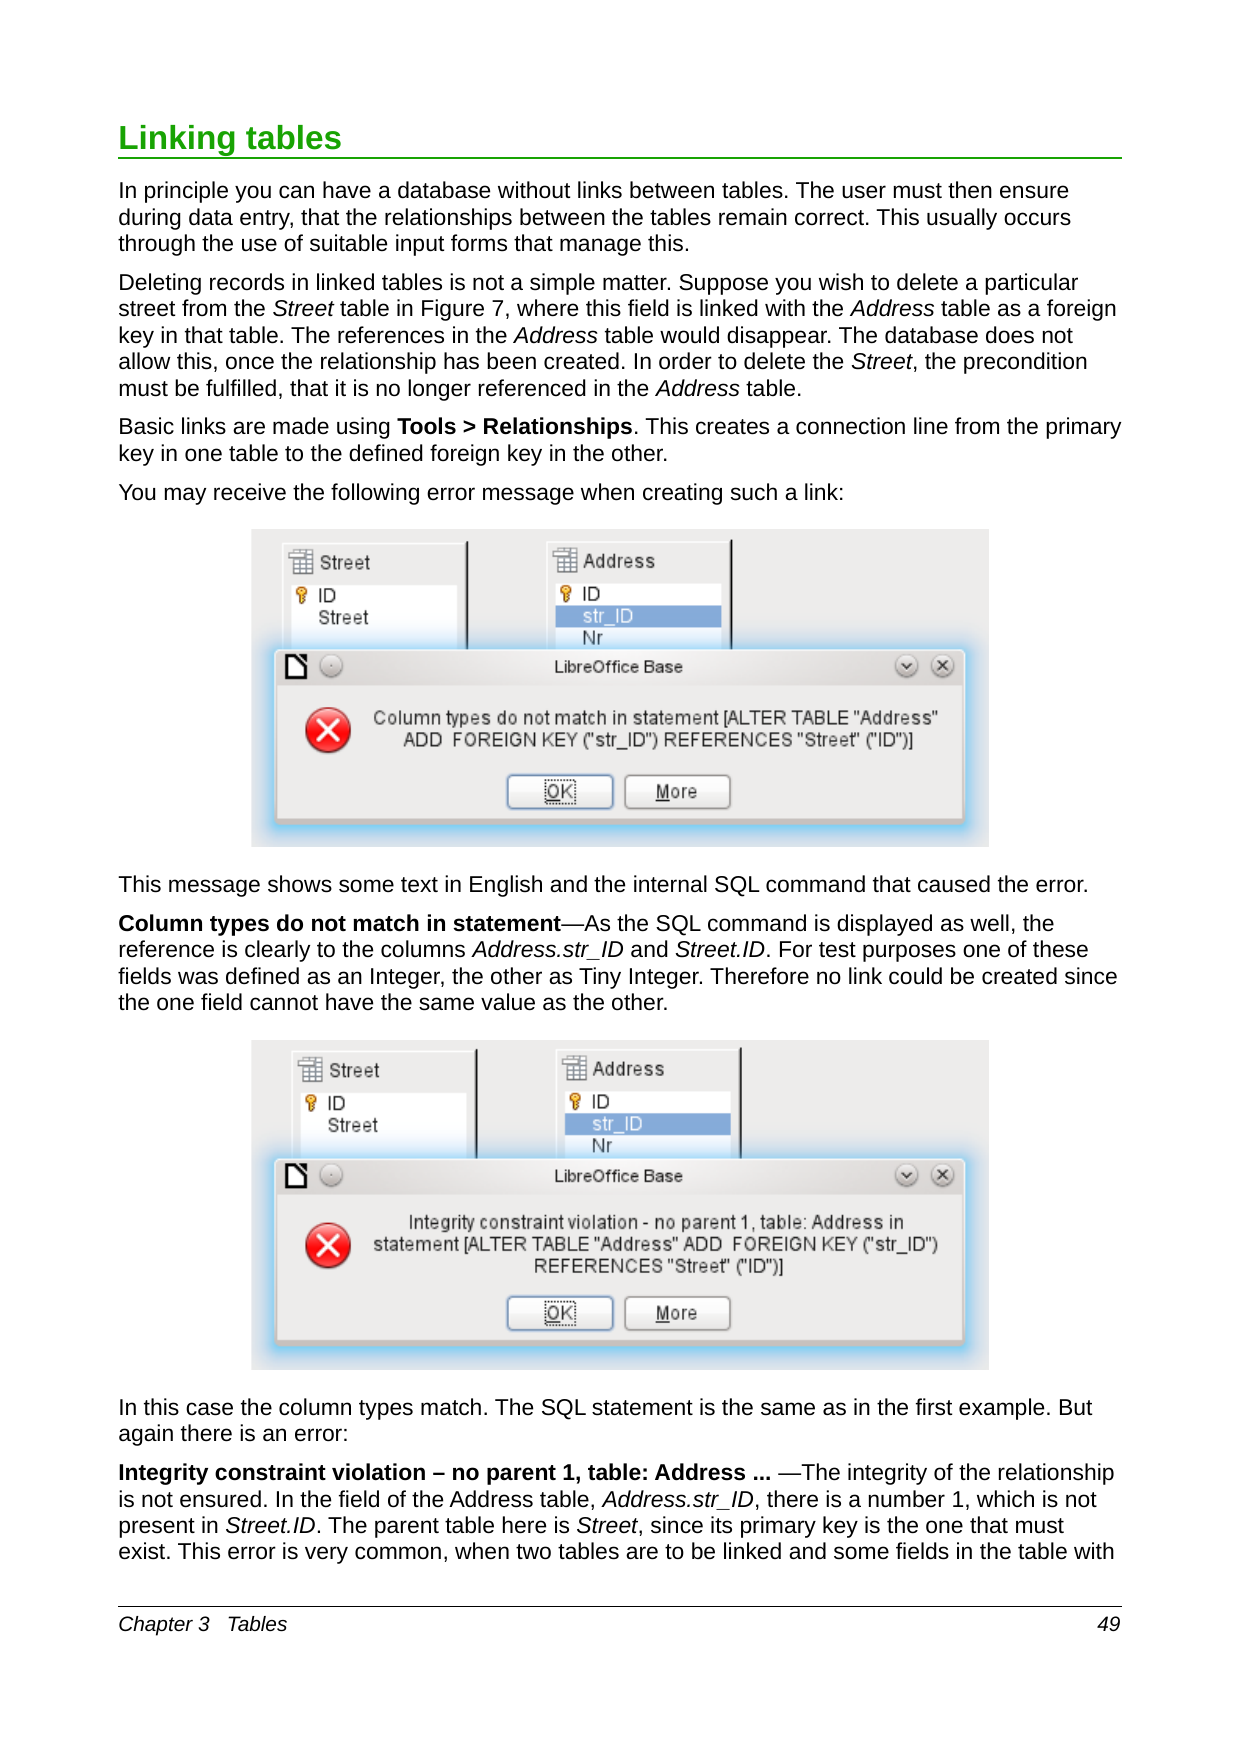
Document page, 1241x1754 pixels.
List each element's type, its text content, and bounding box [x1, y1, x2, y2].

subtitle Linking tables [118, 118, 1122, 157]
picture [251, 529, 989, 847]
text This message shows some text in English and the internal SQL command that caused the error. [118, 871, 1122, 897]
text Deleting records in linked tables is not a simple matter. Suppose you wish to delete a particular street from the Street table in Figure 7, where this field is linked with the Address table as a foreign key in that table. The references in the Address table would disappear. The database does not allow this, once the relationship has been created. In order to delete the Street, the precondition must be fulfilled, that it is no longer referenced in the Address table. [118, 269, 1122, 401]
text Integrity constraint violation – no parent 1, table: Address ... —The integrity of the relationship is not ensured. In the field of the Address table, Address.str_ID, there is a number 1, which is not present in Street.ID. The parent table here is Street, since its primary key is the one that must exist. This error is very common, when two tables are to be linked and some fields in the table with [118, 1459, 1122, 1565]
text Column types do not match in statement—As the SQL command is displayed as well, the reference is clearly to the columns Address.str_ID and Street.ID. For test purposes one of these fields was defined as an Integer, the other as Tiny Integer. Therefore no link could be created since the one field cannot have the same value as the other. [118, 910, 1122, 1015]
text In this case the column types match. The SQL statement is the same as in the first example. But again there is an error: [118, 1394, 1122, 1447]
text You may receive the following error message when creating such a link: [118, 478, 1122, 505]
text Basic links are made using Tools > Relationships. This creates a connection line from the primary key in one table to the defined foreign key in the other. [118, 413, 1122, 466]
picture [251, 1040, 989, 1370]
text In principle you can have a database without links between tables. The user must then ensure during data entry, that the relationships between the tables remain correct. This usually occurs through the use of suitable input forms that manage this. [118, 177, 1122, 257]
